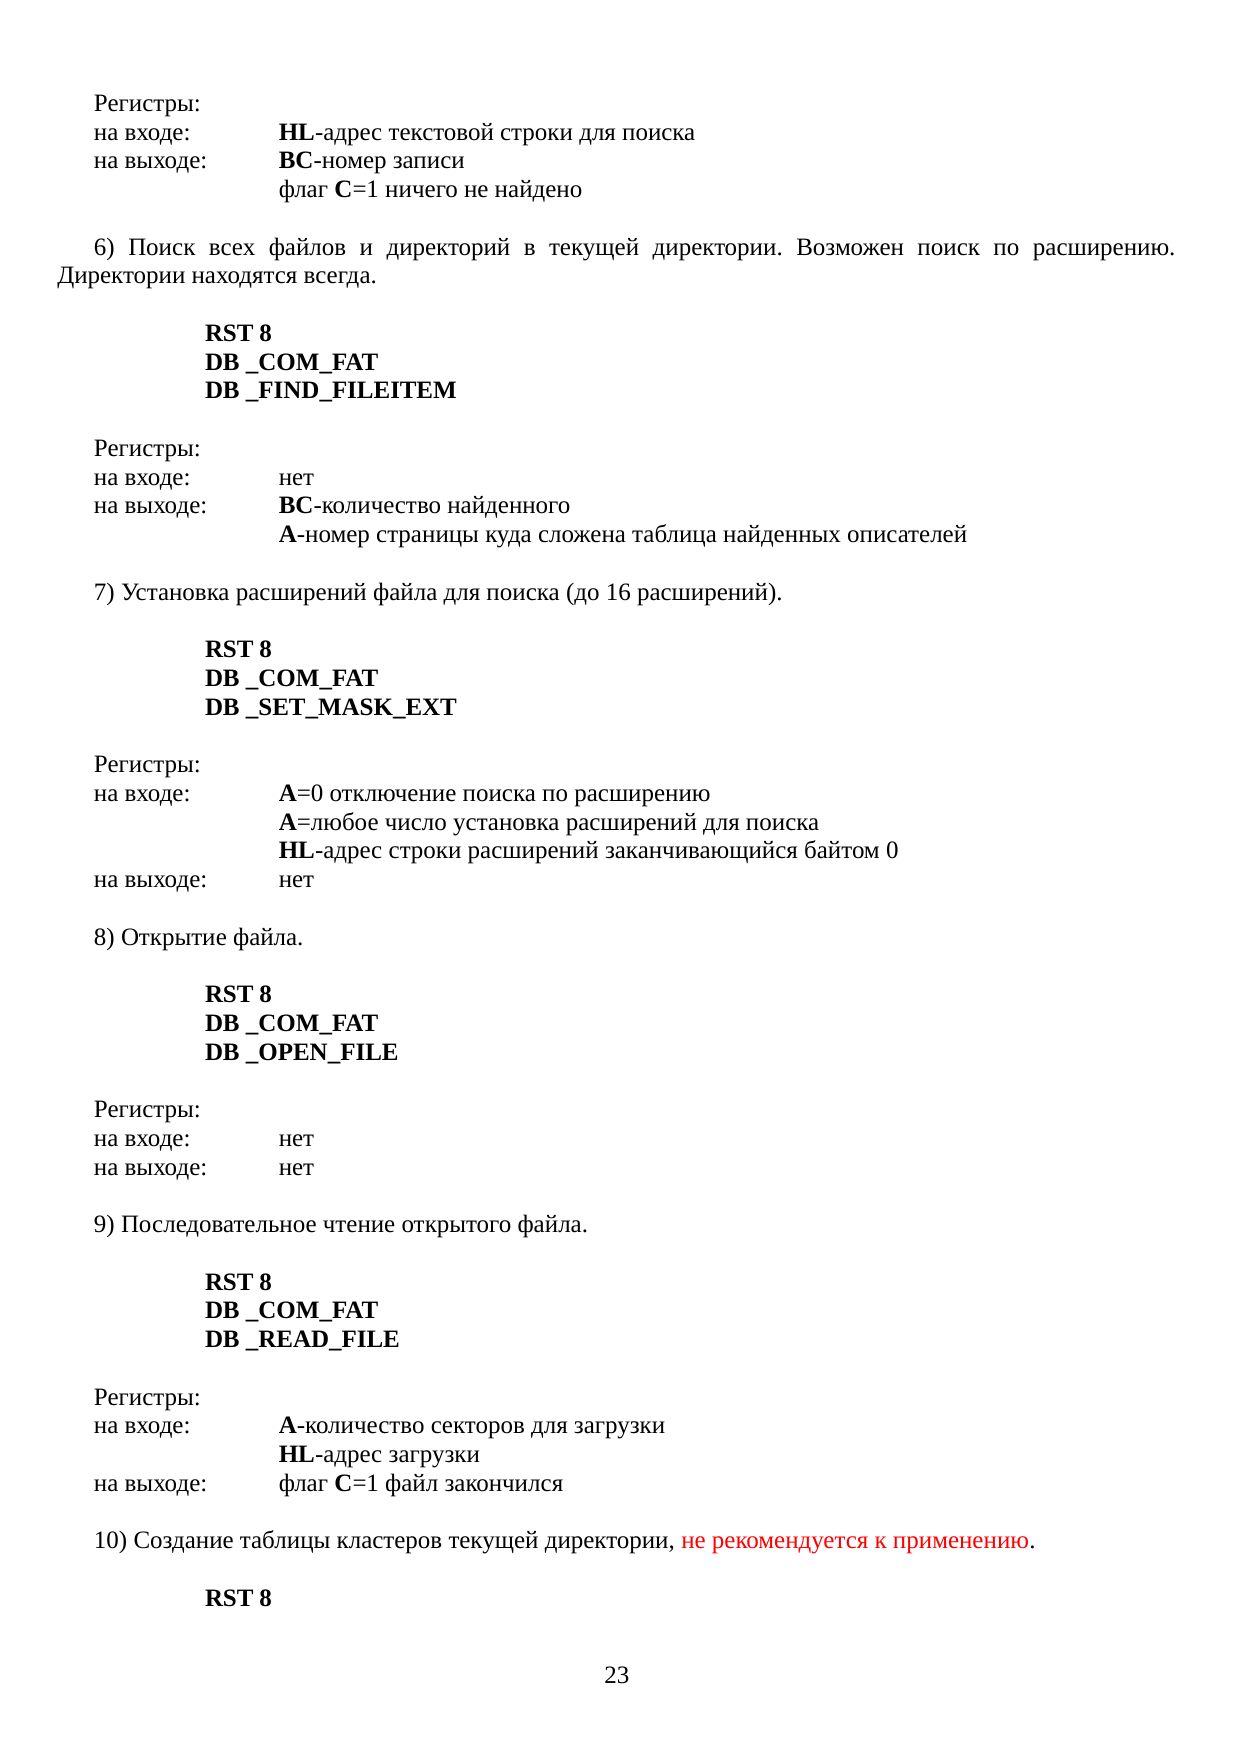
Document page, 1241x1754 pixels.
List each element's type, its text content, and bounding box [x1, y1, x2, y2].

text DB _COM_FAT [57, 1296, 1176, 1324]
text DB _COM_FAT [57, 663, 1176, 692]
text HL-адрес строки расширений заканчивающийся байтом 0 [57, 836, 1176, 864]
text на выходе: нет [57, 1152, 1176, 1181]
text A=любое число установка расширений для поиска [57, 807, 1176, 836]
text RST 8 [57, 634, 1176, 663]
text HL-адрес загрузки [57, 1439, 1176, 1468]
text Регистры: [57, 1094, 1176, 1123]
text на входе: A=0 отключение поиска по расширению [57, 778, 1176, 807]
text 8) Открытие файла. [57, 922, 1176, 951]
text A-номер страницы куда сложена таблица найденных описателей [57, 519, 1176, 548]
text на выходе: BC-номер записи [57, 146, 1176, 174]
text на входе: нет [57, 1123, 1176, 1152]
text флаг С=1 ничего не найдено [57, 174, 1176, 203]
text DB _OPEN_FILE [57, 1037, 1176, 1066]
text 9) Последовательное чтение открытого файла. [57, 1209, 1176, 1238]
text RST 8 [57, 318, 1176, 347]
text Регистры: [57, 749, 1176, 778]
text 10) Создание таблицы кластеров текущей директории, не рекомендуется к применению. [57, 1526, 1176, 1554]
text RST 8 [57, 979, 1176, 1008]
text DB _READ_FILE [57, 1324, 1176, 1353]
text RST 8 [57, 1583, 1176, 1612]
text Регистры: [57, 88, 1176, 117]
text 6) Поиск всех файлов и директорий в текущей директории. Возможен поиск по расширению. Директории находятся всегда. [57, 232, 1176, 289]
text DB _COM_FAT [57, 347, 1176, 376]
text RST 8 [57, 1267, 1176, 1296]
text Регистры: [57, 1382, 1176, 1411]
text на входе: HL-адрес текстовой строки для поиска [57, 117, 1176, 146]
text на входе: A-количество секторов для загрузки [57, 1411, 1176, 1439]
text на выходе: BC-количество найденного [57, 491, 1176, 519]
text DB _FIND_FILEITEM [57, 376, 1176, 404]
text на входе: нет [57, 462, 1176, 491]
text 7) Установка расширений файла для поиска (до 16 расширений). [57, 577, 1176, 606]
text DB _SET_MASK_EXT [57, 692, 1176, 721]
text на выходе: флаг C=1 файл закончился [57, 1468, 1176, 1497]
text DB _COM_FAT [57, 1008, 1176, 1037]
text на выходе: нет [57, 864, 1176, 893]
text Регистры: [57, 433, 1176, 462]
